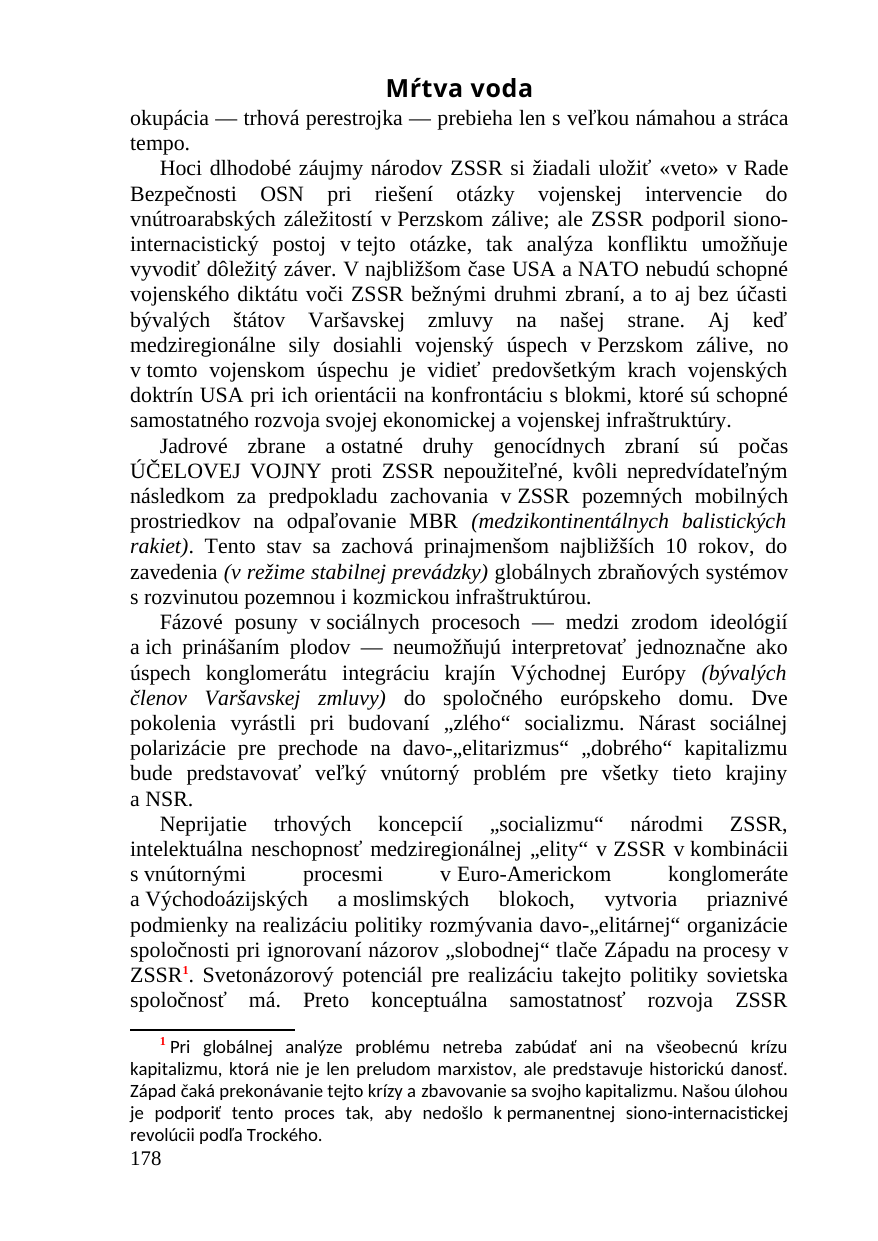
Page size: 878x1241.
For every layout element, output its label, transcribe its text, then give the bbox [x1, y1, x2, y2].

text Neprijatie trhových koncepcií „socializmu“ národmi ZSSR, intelektuálna neschopnosť medziregionálnej „elity“ v ZSSR v kombinácii s vnútornými procesmi v Euro-Americkom konglomeráte a Východoázijských a moslimských blokoch, vytvoria priaznivé podmienky na realizáciu politiky rozmývania davo-„elitárnej“ organizácie spoločnosti pri ignorovaní názorov „slobodnej“ tlače Západu na procesy v ZSSR. Svetonázorový potenciál pre realizáciu takejto politiky sovietska spoločnosť má. Preto konceptuálna samostatnosť rozvoja ZSSR [130, 811, 788, 1012]
text okupácia — trhová perestrojka — prebieha len s veľkou námahou a stráca tempo. [130, 105, 788, 155]
text Fázové posuny v sociálnych procesoch — medzi zrodom ideológií a ich prinášaním plodov — neumožňujú interpretovať jednoznačne ako úspech konglomerátu integráciu krajín Východnej Európy (bývalých členov Varšavskej zmluvy) do spoločného európskeho domu. Dve pokolenia vyrástli pri budovaní „zlého“ socializmu. Nárast sociálnej polarizácie pre prechode na davo-„elitarizmus“ „dobrého“ kapitalizmu bude predstavovať veľký vnútorný problém pre všetky tieto krajiny a NSR. [130, 609, 788, 811]
text Jadrové zbrane a ostatné druhy genocídnych zbraní sú počas ÚČELOVEJ VOJNY proti ZSSR nepoužiteľné, kvôli nepredvídateľným následkom za predpokladu zachovania v ZSSR pozemných mobilných prostriedkov na odpaľovanie MBR (medzikontinentálnych balistických rakiet). Tento stav sa zachová prinajmenšom najbližších 10 rokov, do zavedenia (v režime stabilnej prevádzky) globálnych zbraňových systémov s rozvinutou pozemnou i kozmickou infraštruktúrou. [130, 433, 788, 609]
text Hoci dlhodobé záujmy národov ZSSR si žiadali uložiť «veto» v Rade Bezpečnosti OSN pri riešení otázky vojenskej intervencie do vnútroarabských záležitostí v Perzskom zálive; ale ZSSR podporil siono-internacistický postoj v tejto otázke, tak analýza konfliktu umožňuje vyvodiť dôležitý záver. V najbližšom čase USA a NATO nebudú schopné vojenského diktátu voči ZSSR bežnými druhmi zbraní, a to aj bez účasti bývalých štátov Varšavskej zmluvy na našej strane. Aj keď medziregionálne sily dosiahli vojenský úspech v Perzskom zálive, no v tomto vojenskom úspechu je vidieť predovšetkým krach vojenských doktrín USA pri ich orientácii na konfrontáciu s blokmi, ktoré sú schopné samostatného rozvoja svojej ekonomickej a vojenskej infraštruktúry. [130, 155, 788, 433]
text Pri globálnej analýze problému netreba zabúdať ani na všeobecnú krízu kapitalizmu, ktorá nie je len preludom marxistov, ale predstavuje historickú danosť. Západ čaká prekonávanie tejto krízy a zbavovanie sa svojho kapitalizmu. Našou úlohou je podporiť tento proces tak, aby nedošlo k permanentnej siono-internacistickej revolúcii podľa Trockého. [130, 1036, 788, 1145]
